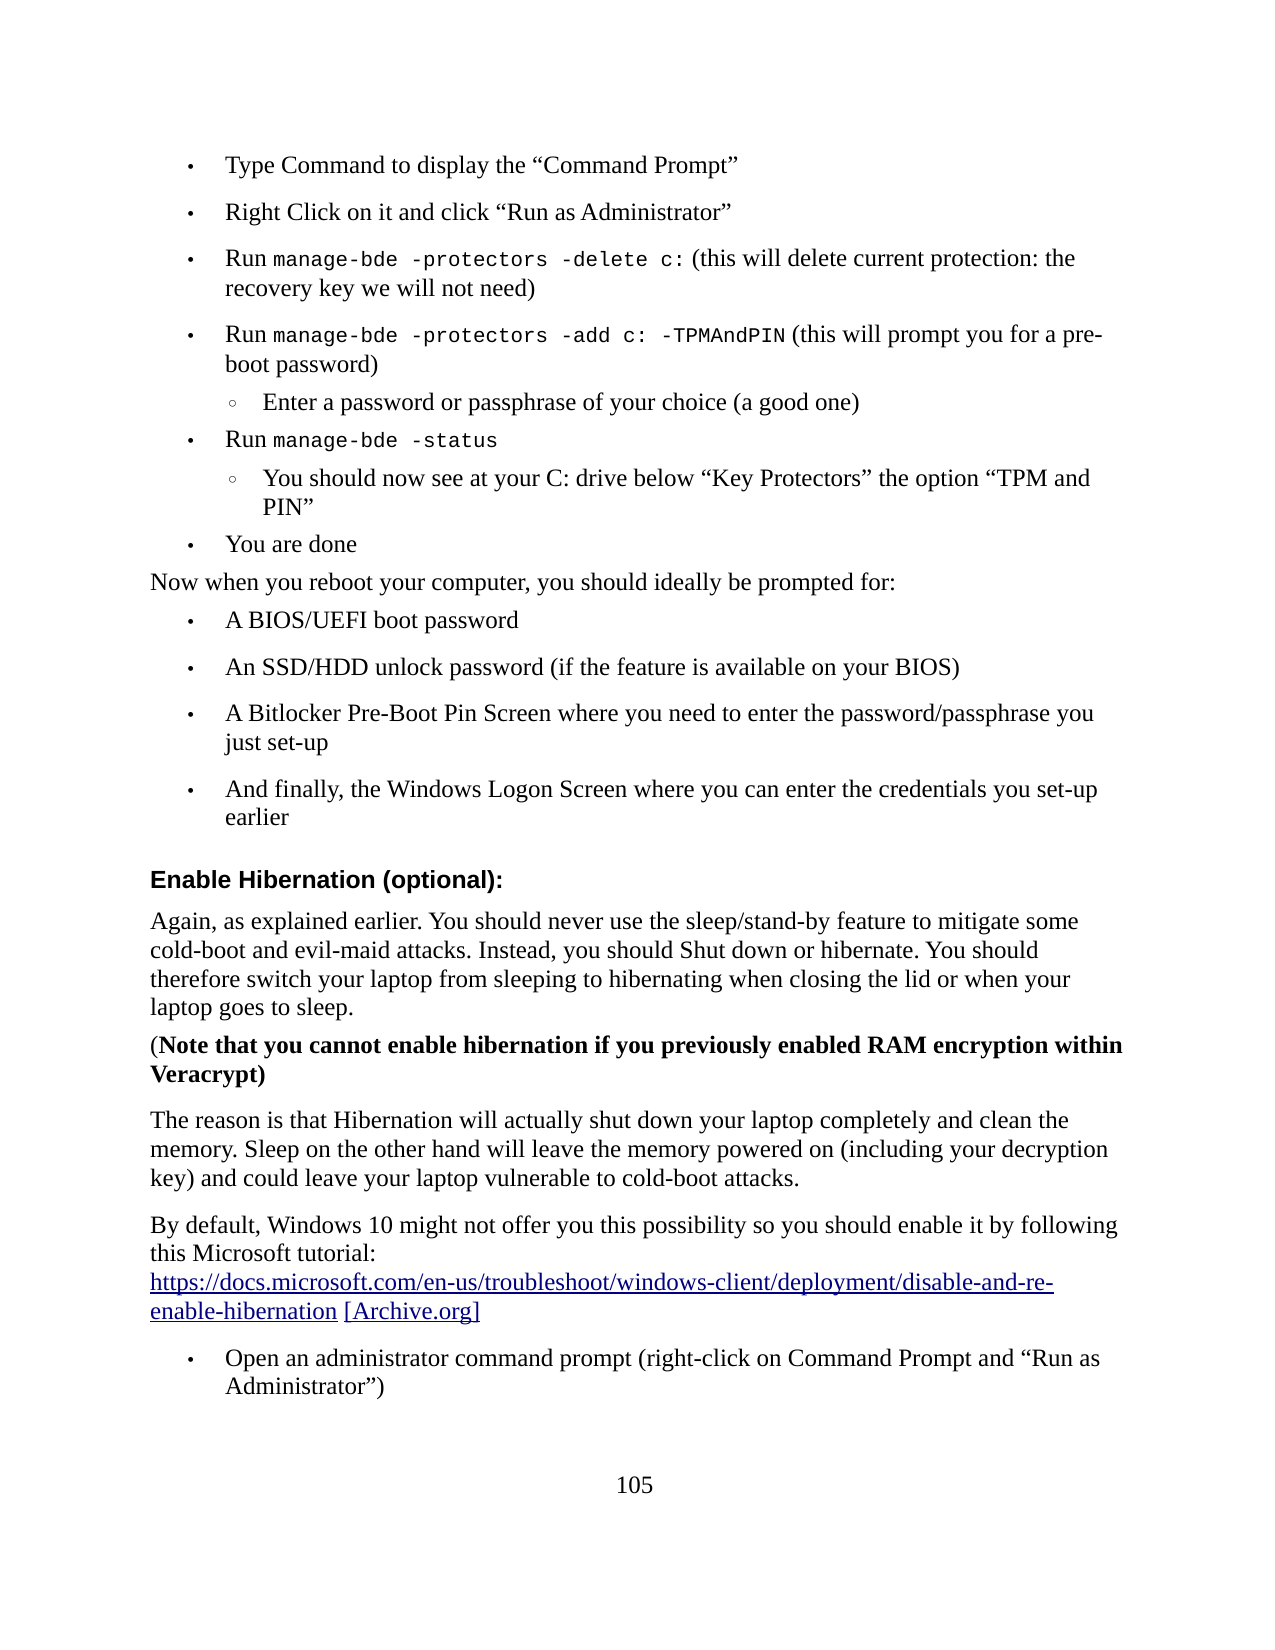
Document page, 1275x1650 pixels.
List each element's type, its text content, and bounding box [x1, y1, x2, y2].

list You are done [187, 529, 1125, 558]
subtitle Enable Hibernation (optional): [150, 865, 1125, 894]
text Again, as explained earlier. You should never use the sleep/stand-by feature to mitigate some cold-boot and evil-maid attacks. Instead, you should Shut down or hibernate. You should therefore switch your laptop from sleeping to hibernating when closing the lid or when your laptop goes to sleep. [150, 906, 1125, 1021]
list Run manage-bde -status [187, 424, 1125, 454]
text (Note that you cannot enable hibernation if you previously enabled RAM encryption within Veracrypt) [150, 1030, 1125, 1088]
list Open an administrator command prompt (right-click on Command Prompt and “Run as Administrator”) [187, 1343, 1125, 1400]
list Right Click on it and click “Run as Administrator” [187, 197, 1125, 225]
list You should now see at your C: drive below “Key Protectors” the option “TPM and PIN” [225, 463, 1125, 521]
list Type Command to display the “Command Prompt” [187, 150, 1125, 179]
list Run manage-bde -protectors -add c: -TPMAndPIN (this will prompt you for a pre-boot password) [187, 319, 1125, 378]
text Now when you reboot your computer, you should ideally be prompted for: [150, 567, 1125, 596]
list And finally, the Windows Logon Screen where you can enter the credentials you set-up earlier [187, 774, 1125, 831]
list Enter a password or passphrase of your choice (a good one) [225, 387, 1125, 416]
list A Bitlocker Pre-Boot Pin Screen where you need to enter the password/passphrase you just set-up [187, 698, 1125, 756]
list A BIOS/UEFI boot password [187, 605, 1125, 634]
text By default, Windows 10 might not offer you this possibility so you should enable it by following this Microsoft tutorial: https://docs.microsoft.com/en-us/troubleshoot/windows-client/deployment/disable-and-re-enable-hibernation [Archive.org] [150, 1210, 1125, 1325]
text The reason is that Hibernation will actually shut down your laptop completely and clean the memory. Sleep on the other hand will leave the memory powered on (including your decryption key) and could leave your laptop vulnerable to cold-boot attacks. [150, 1106, 1125, 1192]
list An SSD/HDD unlock password (if the feature is available on your BIOS) [187, 652, 1125, 680]
list Run manage-bde -protectors -delete c: (this will delete current protection: the recovery key we will not need) [187, 243, 1125, 302]
